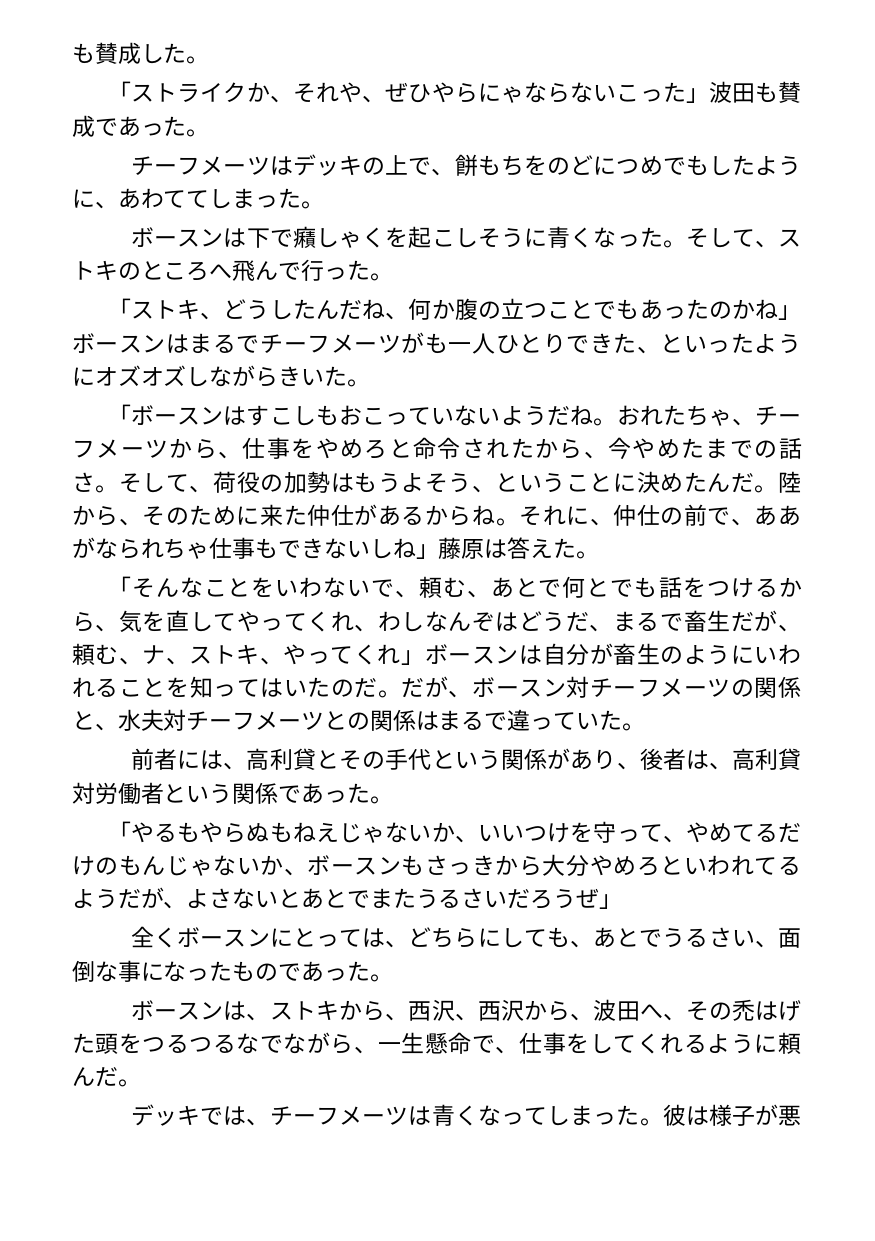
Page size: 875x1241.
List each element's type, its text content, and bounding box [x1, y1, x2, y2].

text 「ボースンはすこしもおこっていないようだね。おれたちゃ、チーフメーツから、仕事をやめろと命令されたから、今やめたまでの話さ。そして、荷役の加勢はもうよそう、ということに決めたんだ。陸から、そのために来た仲仕があるからね。それに、仲仕の前で、ああがなられちゃ仕事もできないしね」藤原は答えた。 [72, 398, 802, 564]
text ボースンは、ストキから、西沢、西沢から、波田へ、その禿はげた頭をつるつるなでながら、一生懸命で、仕事をしてくれるように頼んだ。 [72, 993, 802, 1092]
text デッキでは、チーフメーツは青くなってしまった。彼は様子が悪 [72, 1098, 802, 1131]
text 前者には、高利貸とその手代という関係があり、後者は、高利貸対労働者という関係であった。 [72, 742, 802, 809]
text ボースンは下で癪しゃくを起こしそうに青くなった。そして、ストキのところへ飛んで行った。 [72, 220, 802, 286]
text 「やるもやらぬもねえじゃないか、いいつけを守って、やめてるだけのもんじゃないか、ボースンもさっきから大分やめろといわれてるようだが、よさないとあとでまたうるさいだろうぜ」 [72, 814, 802, 914]
text 「ストキ、どうしたんだね、何か腹の立つことでもあったのかね」ボースンはまるでチーフメーツがも一人ひとりできた、といったようにオズオズしながらきいた。 [72, 292, 802, 392]
text チーフメーツはデッキの上で、餅もちをのどにつめでもしたように、あわててしまった。 [72, 148, 802, 214]
text 「ストライクか、それや、ぜひやらにゃならないこった」波田も賛成であった。 [72, 75, 802, 142]
text 「そんなことをいわないで、頼む、あとで何とでも話をつけるから、気を直してやってくれ、わしなんぞはどうだ、まるで畜生だが、頼む、ナ、ストキ、やってくれ」ボースンは自分が畜生のようにいわれることを知ってはいたのだ。だが、ボースン対チーフメーツの関係と、水夫対チーフメーツとの関係はまるで違っていた。 [72, 570, 802, 736]
text 全くボースンにとっては、どちらにしても、あとでうるさい、面倒な事になったものであった。 [72, 920, 802, 987]
text も賛成した。 [72, 36, 802, 69]
